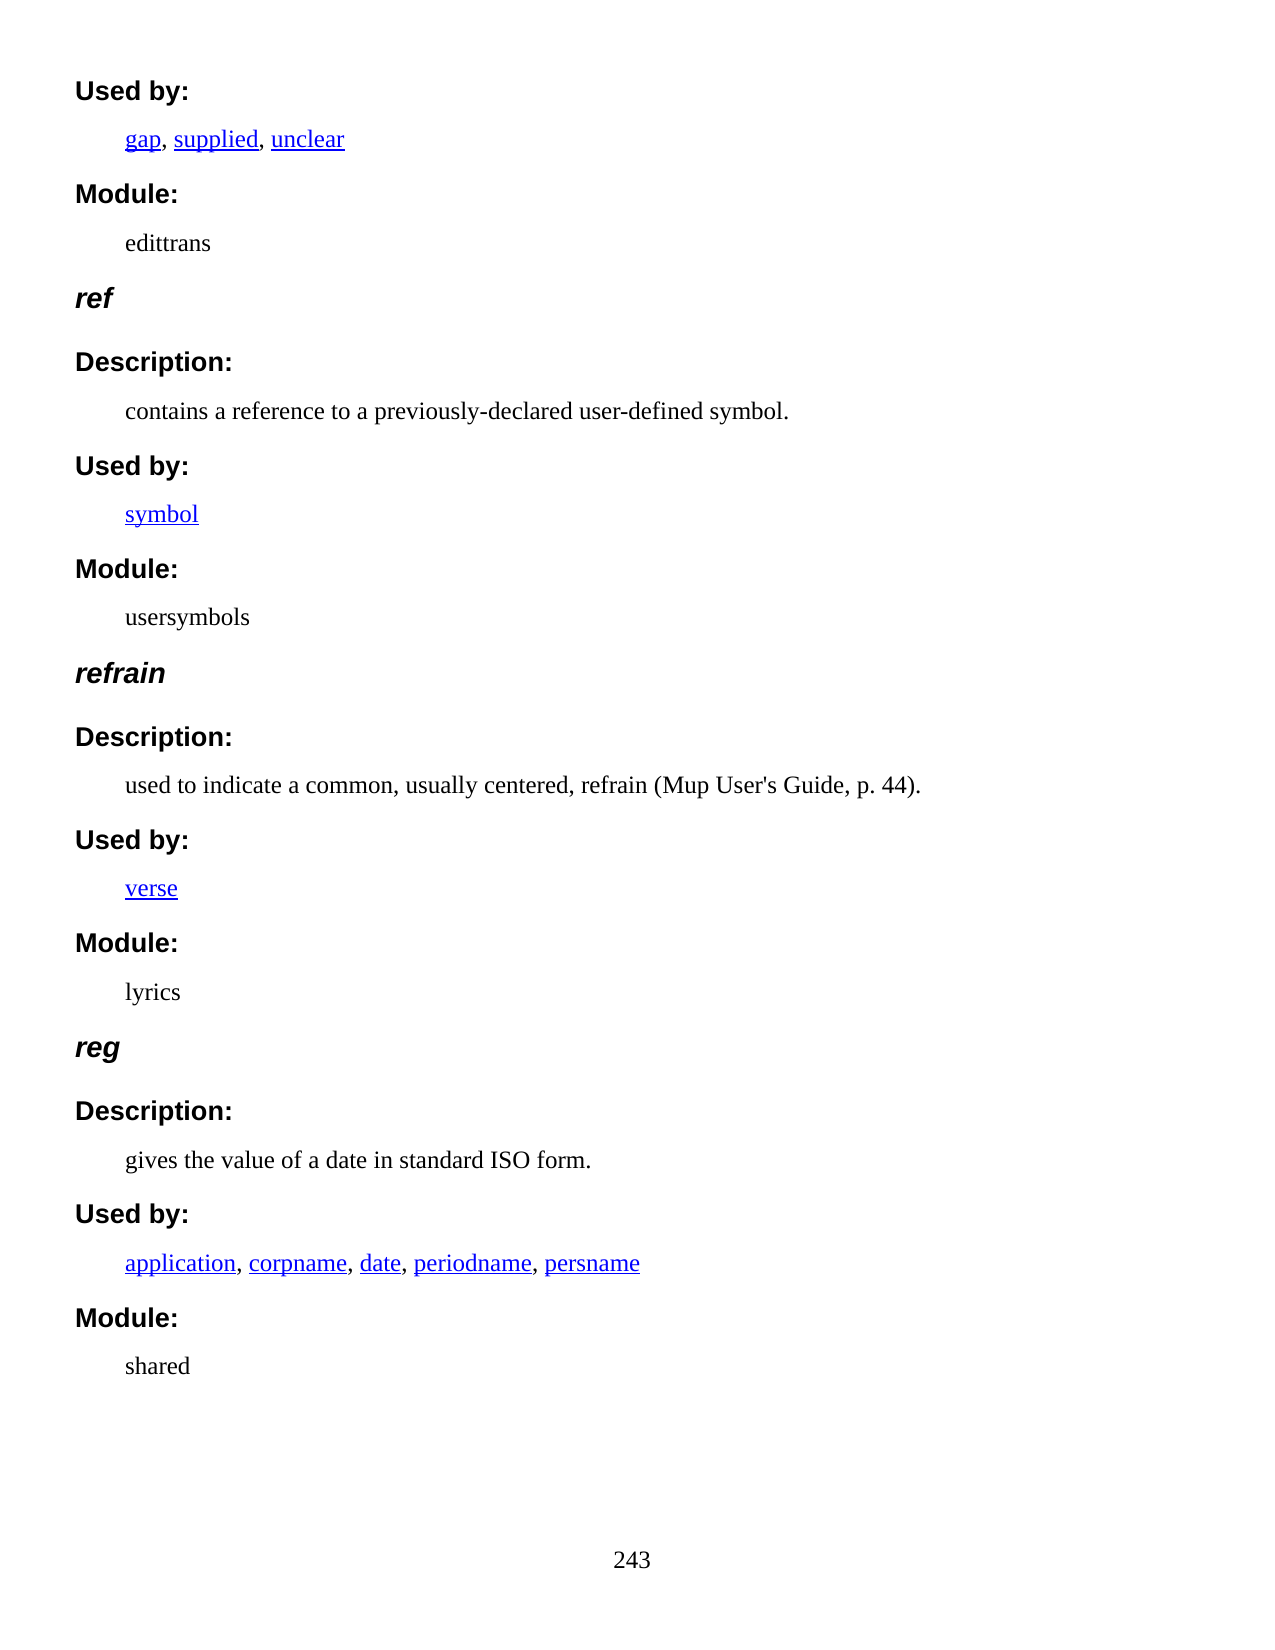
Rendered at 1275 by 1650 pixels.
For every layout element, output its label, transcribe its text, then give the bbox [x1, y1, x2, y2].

subtitle Used by: [75, 75, 1200, 106]
text used to indicate a common, usually centered, refrain (Mup User's Guide, p. 44). [75, 770, 1200, 799]
text lyrics [75, 977, 1200, 1005]
text shared [75, 1351, 1200, 1380]
subtitle Module: [75, 178, 1200, 209]
subtitle ref [75, 281, 1200, 315]
text contains a reference to a previously-declared user-defined symbol. [75, 396, 1200, 424]
subtitle Description: [75, 721, 1200, 752]
text gap, supplied, unclear [75, 124, 1200, 153]
text edittrans [75, 228, 1200, 256]
subtitle Description: [75, 346, 1200, 377]
subtitle Description: [75, 1095, 1200, 1126]
text symbol [75, 499, 1200, 528]
text verse [75, 873, 1200, 902]
subtitle Used by: [75, 449, 1200, 481]
subtitle Used by: [75, 1198, 1200, 1230]
subtitle reg [75, 1030, 1200, 1064]
subtitle Module: [75, 1302, 1200, 1333]
text application, corpname, date, periodname, persname [75, 1248, 1200, 1277]
subtitle Module: [75, 927, 1200, 958]
subtitle refrain [75, 656, 1200, 689]
subtitle Module: [75, 553, 1200, 584]
text gives the value of a date in standard ISO form. [75, 1145, 1200, 1173]
text usersymbols [75, 602, 1200, 631]
subtitle Used by: [75, 824, 1200, 855]
